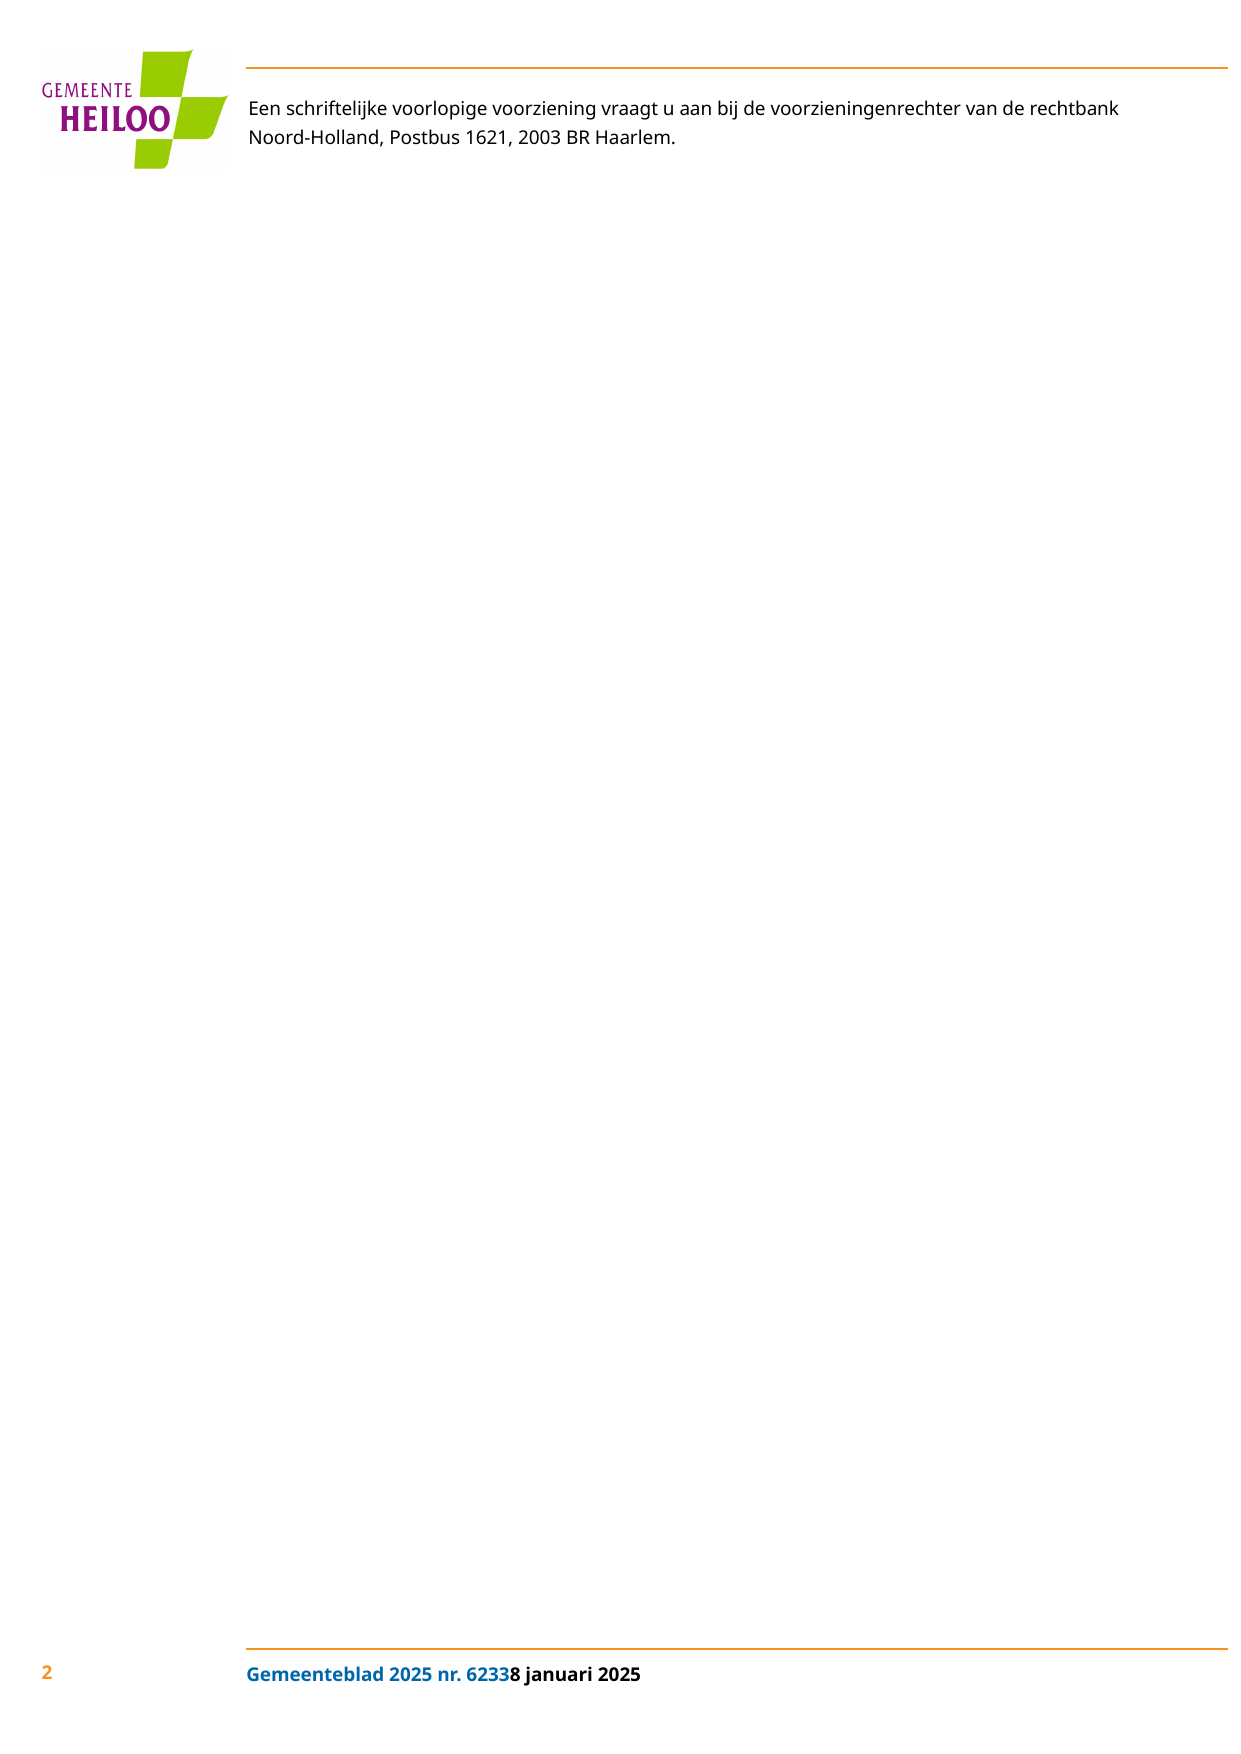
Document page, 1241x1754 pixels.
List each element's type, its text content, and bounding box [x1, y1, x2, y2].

picture [41, 47, 231, 172]
text Een schriftelijke voorlopige voorziening vraagt u aan bij de voorzieningenrechter van de rechtbank Noord-Holland, Postbus 1621, 2003 BR Haarlem. [248, 95, 1152, 150]
